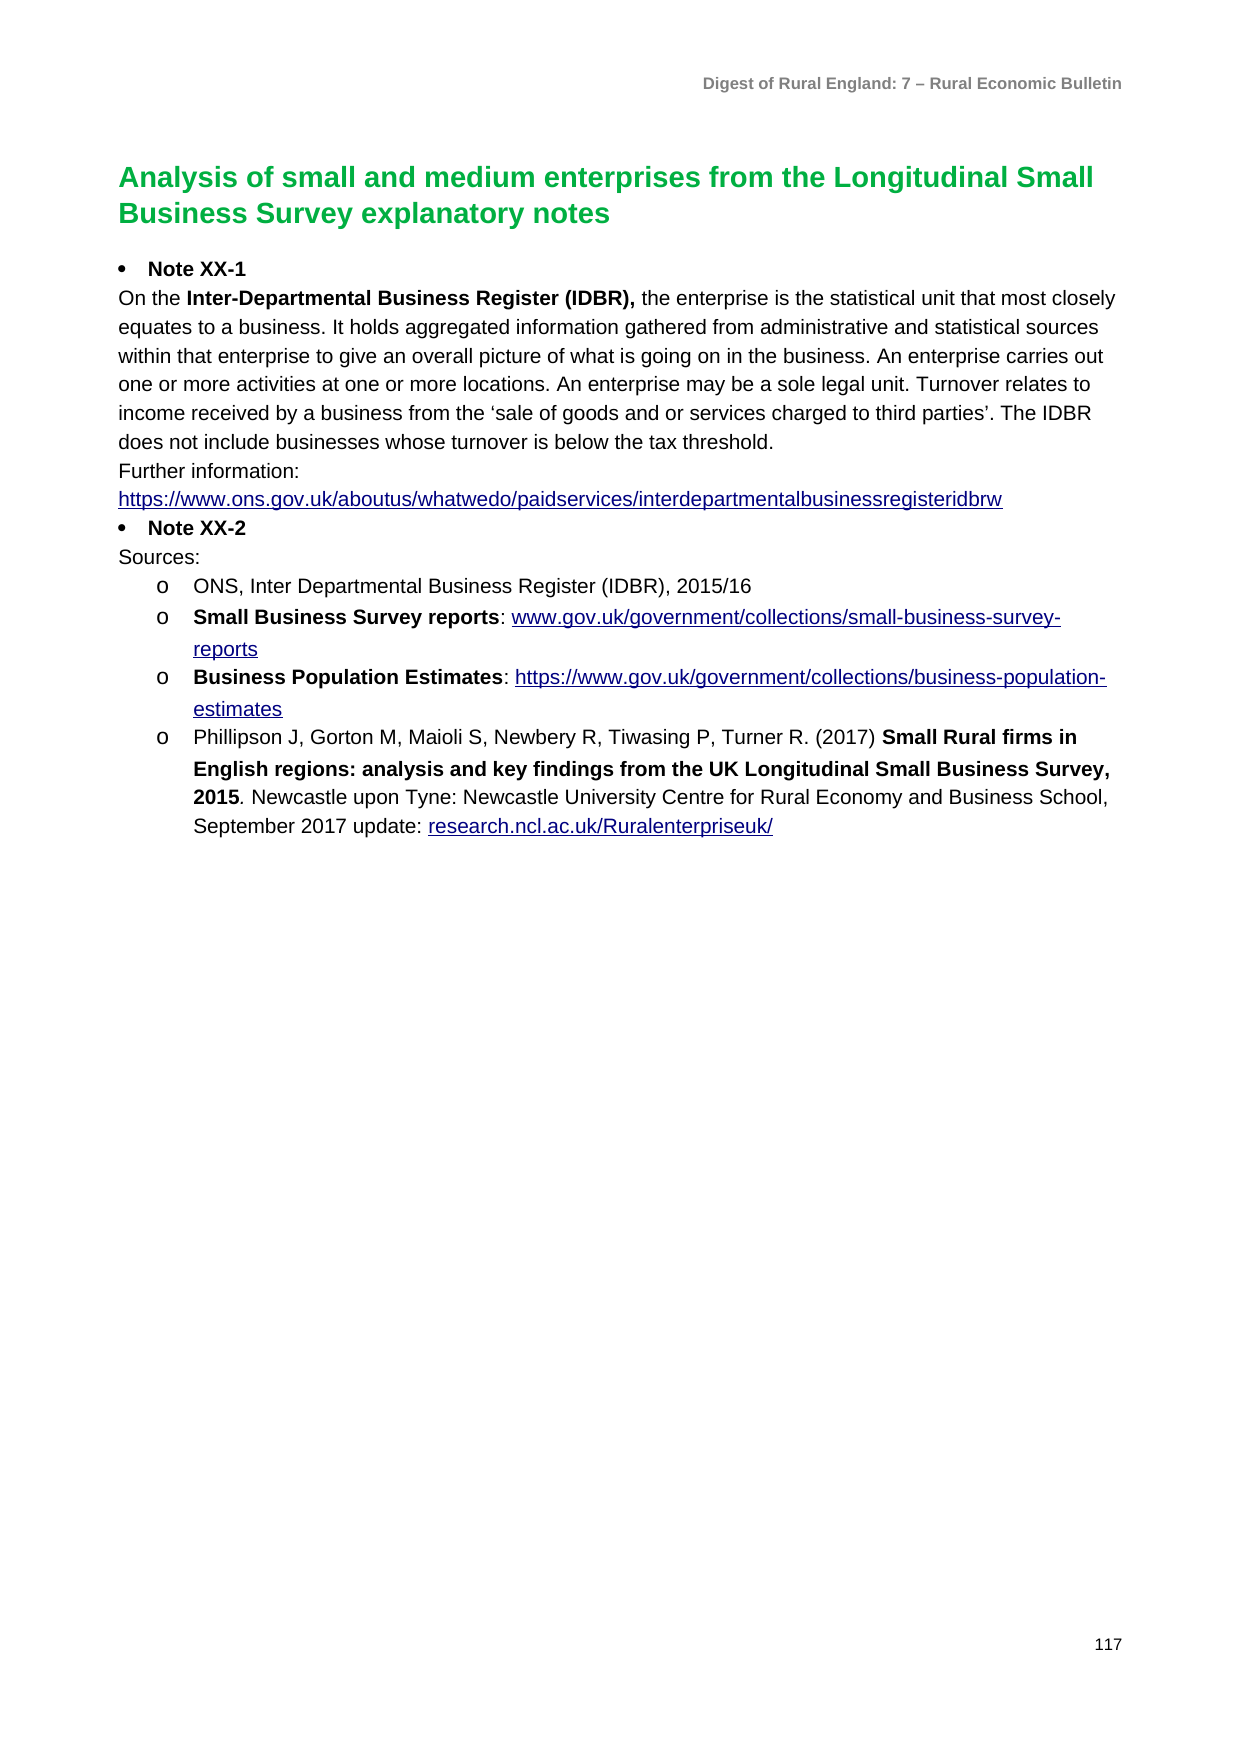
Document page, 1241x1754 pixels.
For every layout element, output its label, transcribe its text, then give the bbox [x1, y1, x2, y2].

text Sources: [118, 545, 1122, 569]
list Note XX-2 [118, 516, 1122, 540]
list Note XX-1 [118, 257, 1122, 281]
list Small Business Survey reports: www.gov.uk/government/collections/small-business-survey-reports [156, 605, 1122, 660]
list Business Population Estimates: https://www.gov.uk/government/collections/business-population-estimates [156, 665, 1122, 720]
list Phillipson J, Gorton M, Maioli S, Newbery R, Tiwasing P, Turner R. (2017) Small Rural firms in English regions: analysis and key findings from the UK Longitudinal Small Business Survey, 2015. Newcastle upon Tyne: Newcastle University Centre for Rural Economy and Business School, September 2017 update: research.ncl.ac.uk/Ruralenterpriseuk/ [156, 725, 1122, 838]
list ONS, Inter Departmental Business Register (IDBR), 2015/16 [156, 573, 1122, 600]
text Further information: https://www.ons.gov.uk/aboutus/whatwedo/paidservices/interdepartmentalbusinessregisteridbrw [118, 458, 1122, 511]
subtitle Analysis of small and medium enterprises from the Longitudinal Small Business Survey explanatory notes [118, 160, 1122, 230]
text On the Inter-Departmental Business Register (IDBR), the enterprise is the statistical unit that most closely equates to a business. It holds aggregated information gathered from administrative and statistical sources within that enterprise to give an overall picture of what is going on in the business. An enterprise carries out one or more activities at one or more locations. An enterprise may be a sole legal unit. Turnover relates to income received by a business from the ‘sale of goods and or services charged to third parties’. The IDBR does not include businesses whose turnover is below the tax threshold. [118, 286, 1122, 454]
